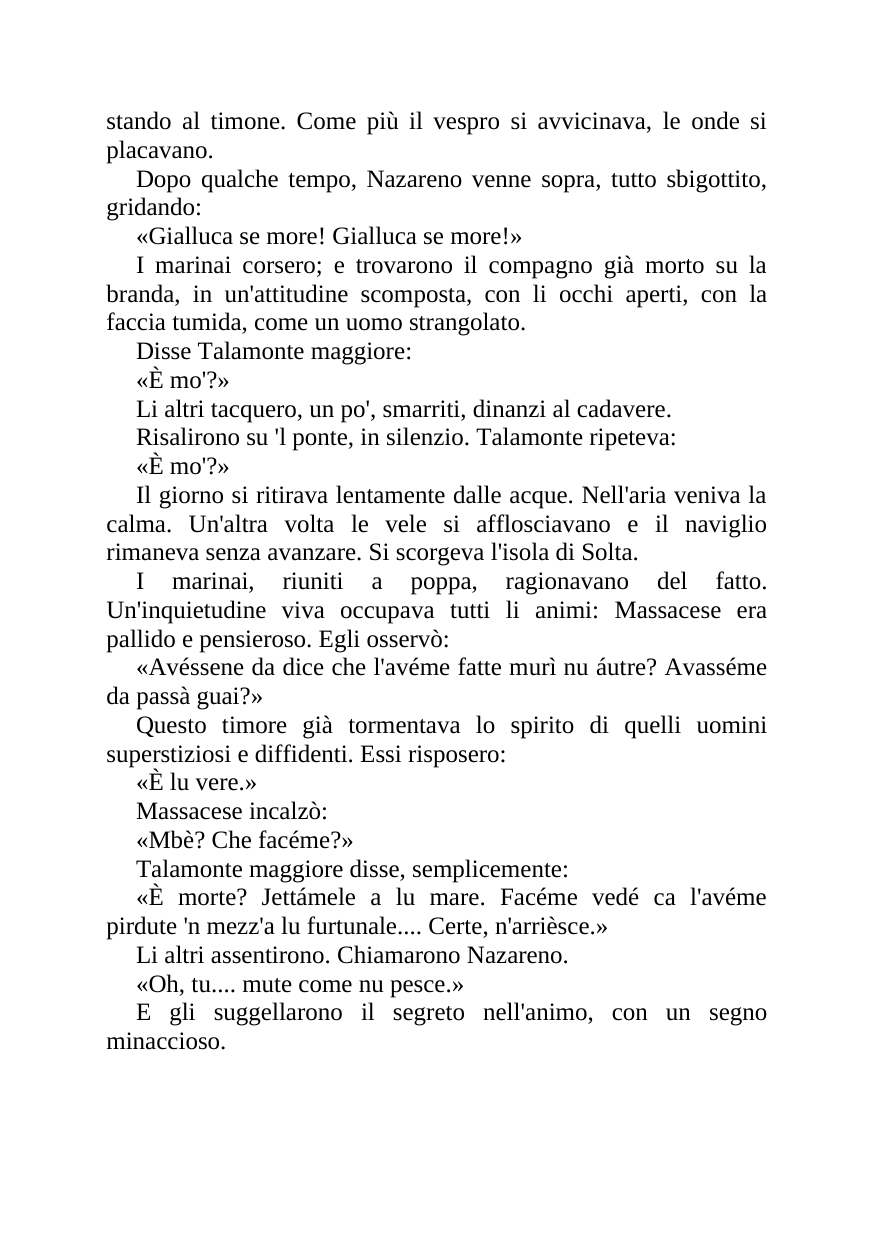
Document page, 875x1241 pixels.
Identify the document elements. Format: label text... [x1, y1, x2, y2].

text Massacese incalzò: [106, 796, 768, 825]
text «Gialluca se more! Gialluca se more!» [106, 221, 768, 250]
text «È morte? Jettámele a lu mare. Facéme vedé ca l'avéme pirdute 'n mezz'a lu furtunale.... Certe, n'arrièsce.» [106, 882, 768, 940]
text Questo timore già tormentava lo spirito di quelli uomini superstiziosi e diffidenti. Essi risposero: [106, 710, 768, 767]
text «È mo'?» [106, 451, 768, 480]
text Li altri tacquero, un po', smarriti, dinanzi al cadavere. [106, 394, 768, 422]
text I marinai, riuniti a poppa, ragionavano del fatto. Un'inquietudine viva occupava tutti li animi: Massacese era pallido e pensieroso. Egli osservò: [106, 566, 768, 652]
text Risalirono su 'l ponte, in silenzio. Talamonte ripeteva: [106, 422, 768, 451]
text stando al timone. Come più il vespro si avvicinava, le onde si placavano. [106, 106, 768, 164]
text «Avéssene da dice che l'avéme fatte murì nu áutre? Avasséme da passà guai?» [106, 652, 768, 710]
text Disse Talamonte maggiore: [106, 336, 768, 365]
text Dopo qualche tempo, Nazareno venne sopra, tutto sbigottito, gridando: [106, 164, 768, 221]
text Talamonte maggiore disse, semplicemente: [106, 854, 768, 882]
text «Oh, tu.... mute come nu pesce.» [106, 969, 768, 997]
text Il giorno si ritirava lentamente dalle acque. Nell'aria veniva la calma. Un'altra volta le vele si afflosciavano e il naviglio rimaneva senza avanzare. Si scorgeva l'isola di Solta. [106, 480, 768, 566]
text Li altri assentirono. Chiamarono Nazareno. [106, 940, 768, 969]
text «Mbè? Che facéme?» [106, 825, 768, 854]
text E gli suggellarono il segreto nell'animo, con un segno minaccioso. [106, 997, 768, 1055]
text «È lu vere.» [106, 767, 768, 796]
text I marinai corsero; e trovarono il compagno già morto su la branda, in un'attitudine scomposta, con li occhi aperti, con la faccia tumida, come un uomo strangolato. [106, 250, 768, 336]
text «È mo'?» [106, 365, 768, 394]
